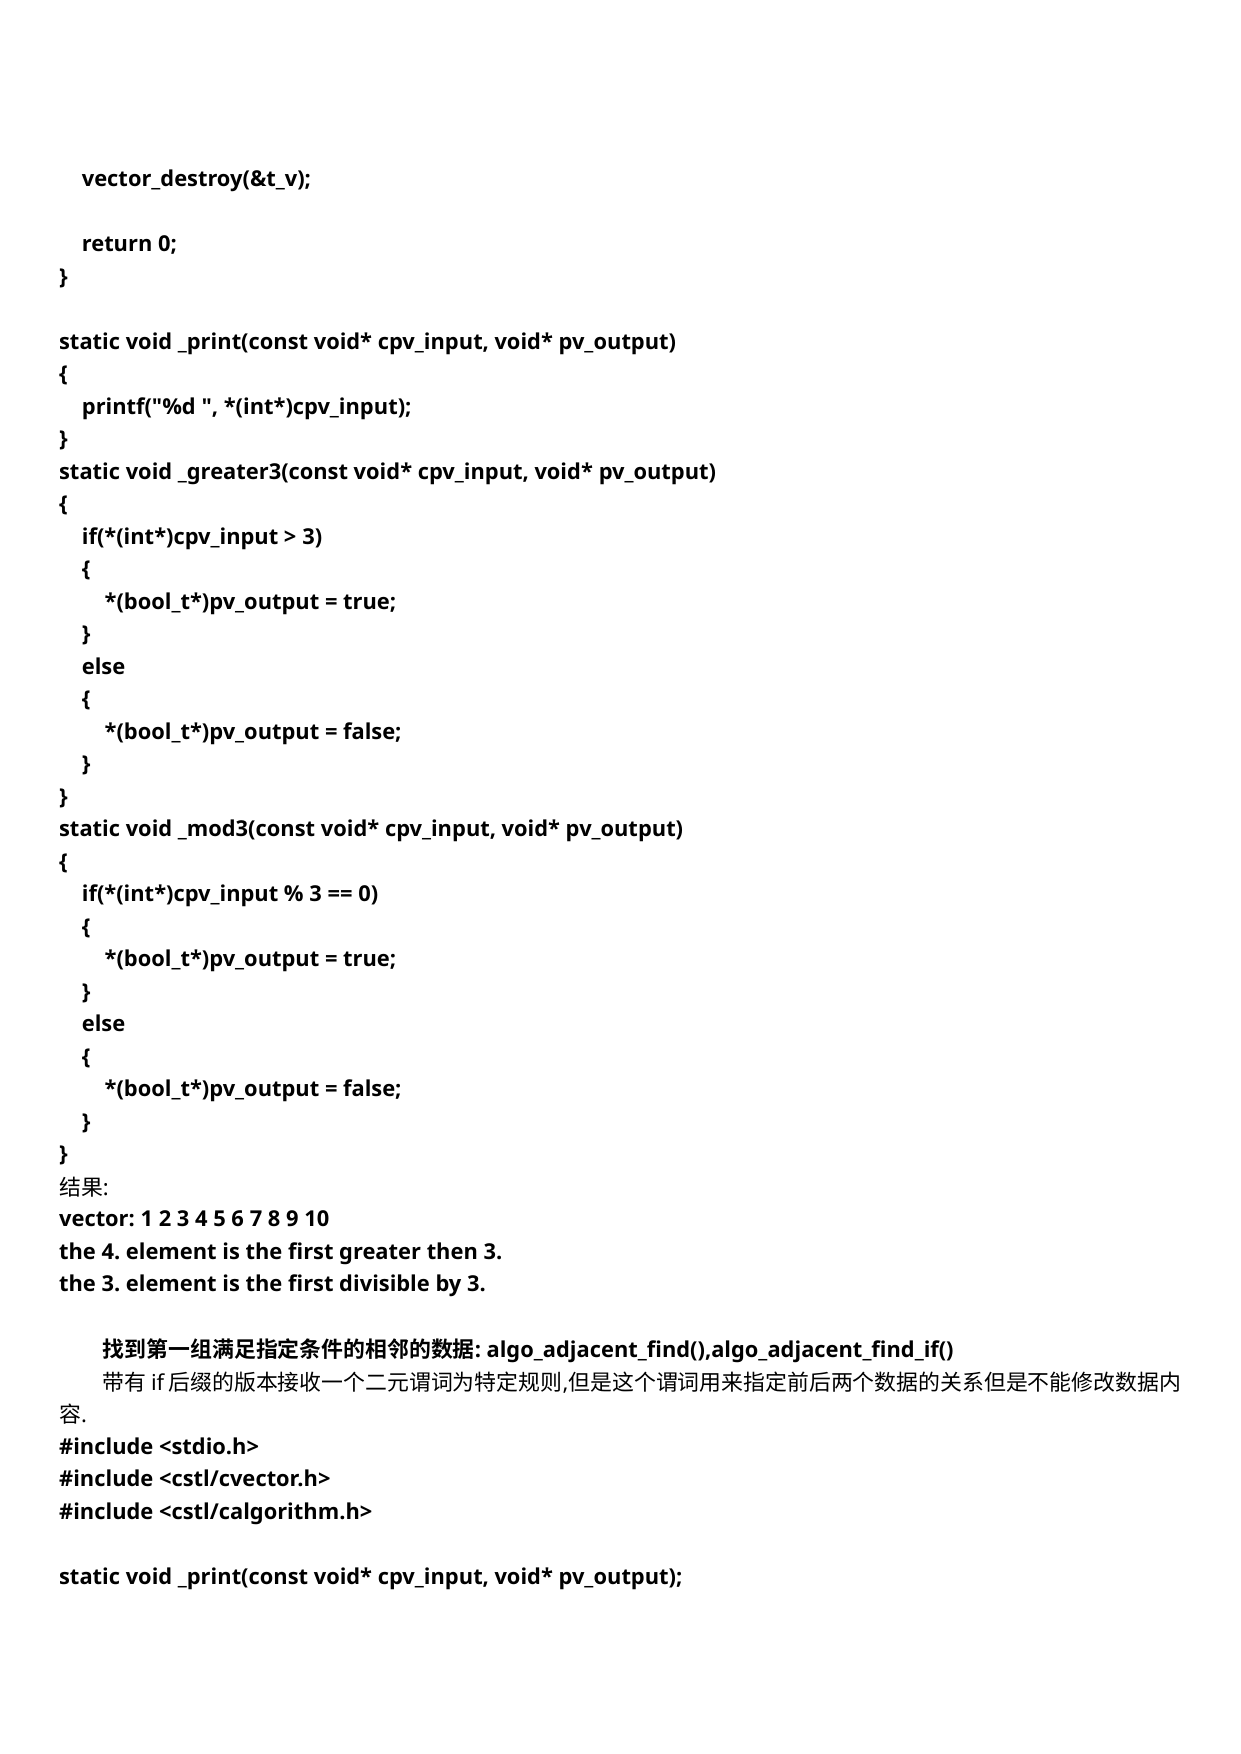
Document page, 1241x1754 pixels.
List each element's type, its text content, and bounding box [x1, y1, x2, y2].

text 找到第一组满足指定条件的相邻的数据: algo_adjacent_find(),algo_adjacent_find_if() [59, 1332, 1181, 1364]
text } [59, 779, 1181, 812]
text if(*(int*)cpv_input % 3 == 0) [59, 877, 1181, 909]
text } [59, 747, 1181, 779]
text else [59, 1007, 1181, 1039]
text { [59, 357, 1181, 389]
text } [59, 1137, 1181, 1169]
text { [59, 487, 1181, 519]
text printf("%d ", *(int*)cpv_input); [59, 389, 1181, 422]
text } [59, 422, 1181, 454]
text { [59, 552, 1181, 584]
text else [59, 649, 1181, 682]
text #include <stdio.h> [59, 1429, 1181, 1462]
text if(*(int*)cpv_input > 3) [59, 519, 1181, 552]
text } [59, 259, 1181, 292]
text #include <cstl/calgorithm.h> [59, 1494, 1181, 1527]
text static void _mod3(const void* cpv_input, void* pv_output) [59, 812, 1181, 844]
text the 3. element is the first divisible by 3. [59, 1267, 1181, 1299]
text { [59, 844, 1181, 877]
text 结果: [59, 1169, 1181, 1202]
text *(bool_t*)pv_output = true; [59, 942, 1181, 974]
text static void _print(const void* cpv_input, void* pv_output) [59, 324, 1181, 357]
text { [59, 909, 1181, 942]
text 带有if后缀的版本接收一个二元谓词为特定规则,但是这个谓词用来指定前后两个数据的关系但是不能修改数据内容. [59, 1364, 1181, 1429]
text } [59, 617, 1181, 649]
text static void _print(const void* cpv_input, void* pv_output); [59, 1559, 1181, 1592]
text return 0; [59, 227, 1181, 259]
text } [59, 1104, 1181, 1137]
text static void _greater3(const void* cpv_input, void* pv_output) [59, 454, 1181, 487]
text } [59, 974, 1181, 1007]
text #include <cstl/cvector.h> [59, 1462, 1181, 1494]
text *(bool_t*)pv_output = false; [59, 1072, 1181, 1104]
text { [59, 1039, 1181, 1072]
text *(bool_t*)pv_output = true; [59, 584, 1181, 617]
text vector_destroy(&t_v); [59, 162, 1181, 194]
text vector: 1 2 3 4 5 6 7 8 9 10 [59, 1202, 1181, 1234]
text the 4. element is the first greater then 3. [59, 1234, 1181, 1267]
text { [59, 682, 1181, 714]
text *(bool_t*)pv_output = false; [59, 714, 1181, 747]
